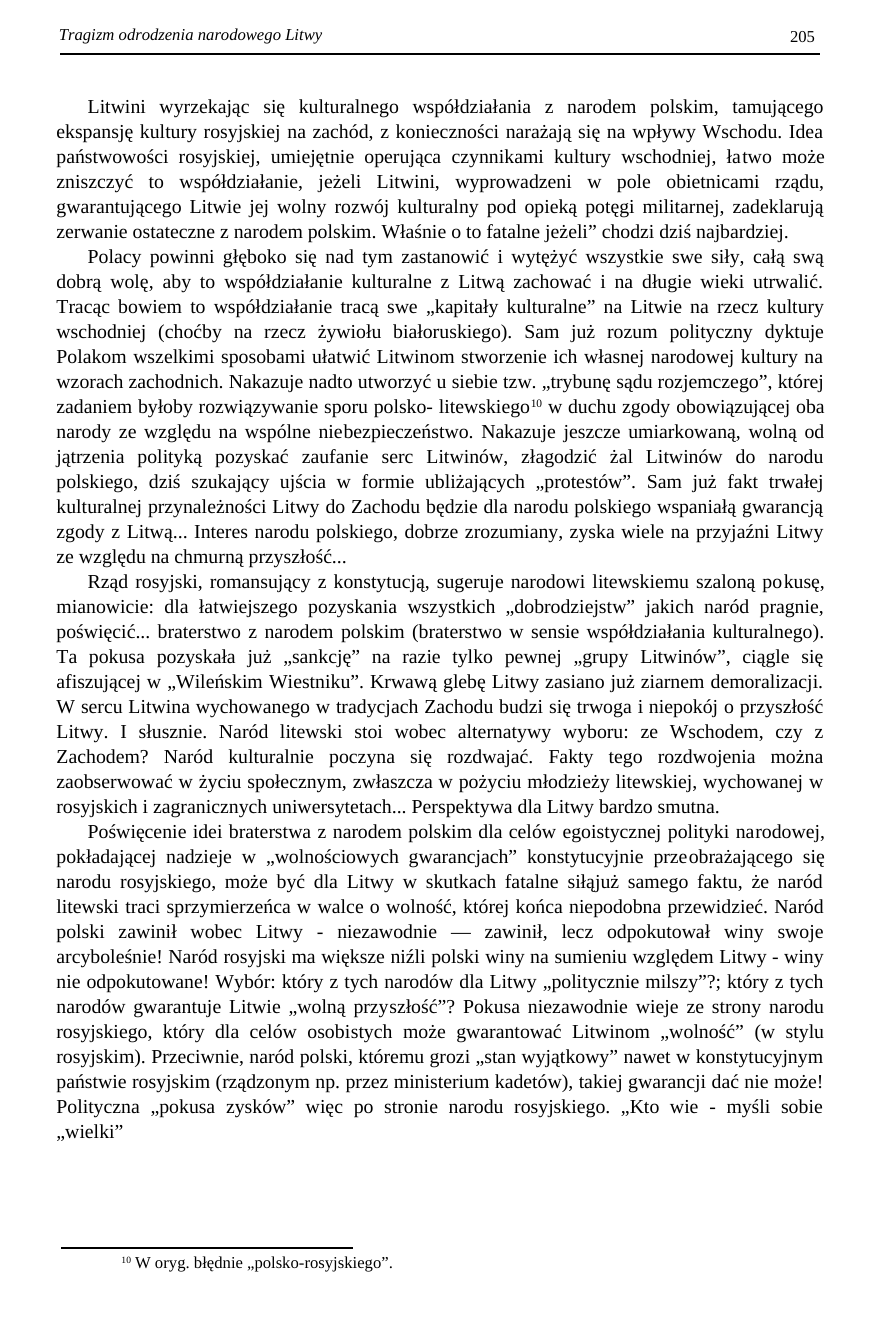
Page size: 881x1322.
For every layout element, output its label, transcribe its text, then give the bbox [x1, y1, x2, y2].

text 10 W oryg. błędnie „polsko-rosyjskiego”. [88, 1252, 393, 1272]
text Polacy powinni głęboko się nad tym zastanowić i wytężyć wszystkie swe siły, całą swą dobrą wolę, aby to współdziałanie kulturalne z Litwą zachować i na długie wieki utrwalić. Tracąc bowiem to współdziałanie tracą swe „kapitały kulturalne” na Litwie na rzecz kultury wschodniej (choćby na rzecz żywiołu białoruskiego). Sam już rozum polityczny dyktuje Polakom wszelkimi sposobami ułatwić Litwinom stworzenie ich własnej narodowej kultury na wzorach zachodnich. Nakazuje nadto utworzyć u siebie tzw. „trybunę sądu rozjemczego”, której zadaniem byłoby rozwiązywanie sporu polsko- litewskiego10 w duchu zgody obowiązującej oba narody ze względu na wspólne nie­bezpieczeństwo. Nakazuje jeszcze umiarkowaną, wolną od jątrzenia polityką pozyskać zaufanie serc Litwinów, złagodzić żal Litwinów do narodu polskiego, dziś szukający ujścia w formie ubliżających „protestów”. Sam już fakt trwałej kulturalnej przynależności Litwy do Zachodu będzie dla narodu polskiego wspaniałą gwarancją zgody z Litwą... Interes narodu polskiego, dobrze zrozumiany, zyska wiele na przyjaźni Litwy ze względu na chmurną przyszłość... [56, 245, 825, 568]
text Poświęcenie idei braterstwa z narodem polskim dla celów egoistycznej polityki na­rodowej, pokładającej nadzieje w „wolnościowych gwarancjach” konstytucyjnie prze­obrażającego się narodu rosyjskiego, może być dla Litwy w skutkach fatalne siłąjuż samego faktu, że naród litewski traci sprzymierzeńca w walce o wolność, której końca niepodobna przewidzieć. Naród polski zawinił wobec Litwy - niezawodnie — zawinił, lecz odpokutował winy swoje arcyboleśnie! Naród rosyjski ma większe niźli polski winy na sumieniu względem Litwy - winy nie odpokutowane! Wybór: który z tych narodów dla Litwy „politycznie milszy”?; który z tych narodów gwarantuje Litwie „wolną przy­szłość”? Pokusa niezawodnie wieje ze strony narodu rosyjskiego, który dla celów osobi­stych może gwarantować Litwinom „wolność” (w stylu rosyjskim). Przeciwnie, naród polski, któremu grozi „stan wyjątkowy” nawet w konstytucyjnym państwie rosyjskim (rządzonym np. przez ministerium kadetów), takiej gwarancji dać nie może! Polityczna „pokusa zysków” więc po stronie narodu rosyjskiego. „Kto wie - myśli sobie „wielki” [56, 820, 825, 1143]
text 205 [790, 26, 822, 46]
text Rząd rosyjski, romansujący z konstytucją, sugeruje narodowi litewskiemu szaloną po­kusę, mianowicie: dla łatwiejszego pozyskania wszystkich „dobrodziejstw” jakich naród pragnie, poświęcić... braterstwo z narodem polskim (braterstwo w sensie współdziałania kulturalnego). Ta pokusa pozyskała już „sankcję” na razie tylko pewnej „grupy Litwinów”, ciągle się afiszującej w „Wileńskim Wiestniku”. Krwawą glebę Litwy zasiano już ziarnem demoralizacji. W sercu Litwina wychowanego w tradycjach Zachodu budzi się trwoga i niepokój o przyszłość Litwy. I słusznie. Naród litewski stoi wobec alternatywy wyboru: ze Wschodem, czy z Zachodem? Naród kulturalnie poczyna się rozdwajać. Fakty tego rozdwojenia można zaobserwować w życiu społecznym, zwłaszcza w pożyciu młodzieży litewskiej, wychowanej w rosyjskich i zagranicznych uniwersytetach... Perspektywa dla Litwy bardzo smutna. [56, 570, 825, 818]
text Litwini wyrzekając się kulturalnego współdziałania z narodem polskim, tamującego ekspansję kultury rosyjskiej na zachód, z konieczności narażają się na wpływy Wschodu. Idea państwowości rosyjskiej, umiejętnie operująca czynnikami kultury wschodniej, ła­two może zniszczyć to współdziałanie, jeżeli Litwini, wyprowadzeni w pole obietnicami rządu, gwarantującego Litwie jej wolny rozwój kulturalny pod opieką potęgi militarnej, zadeklarują zerwanie ostateczne z narodem polskim. Właśnie o to fatalne jeżeli” chodzi dziś najbardziej. [56, 95, 825, 243]
text Tragizm odrodzenia narodowego Litwy [59, 24, 355, 44]
